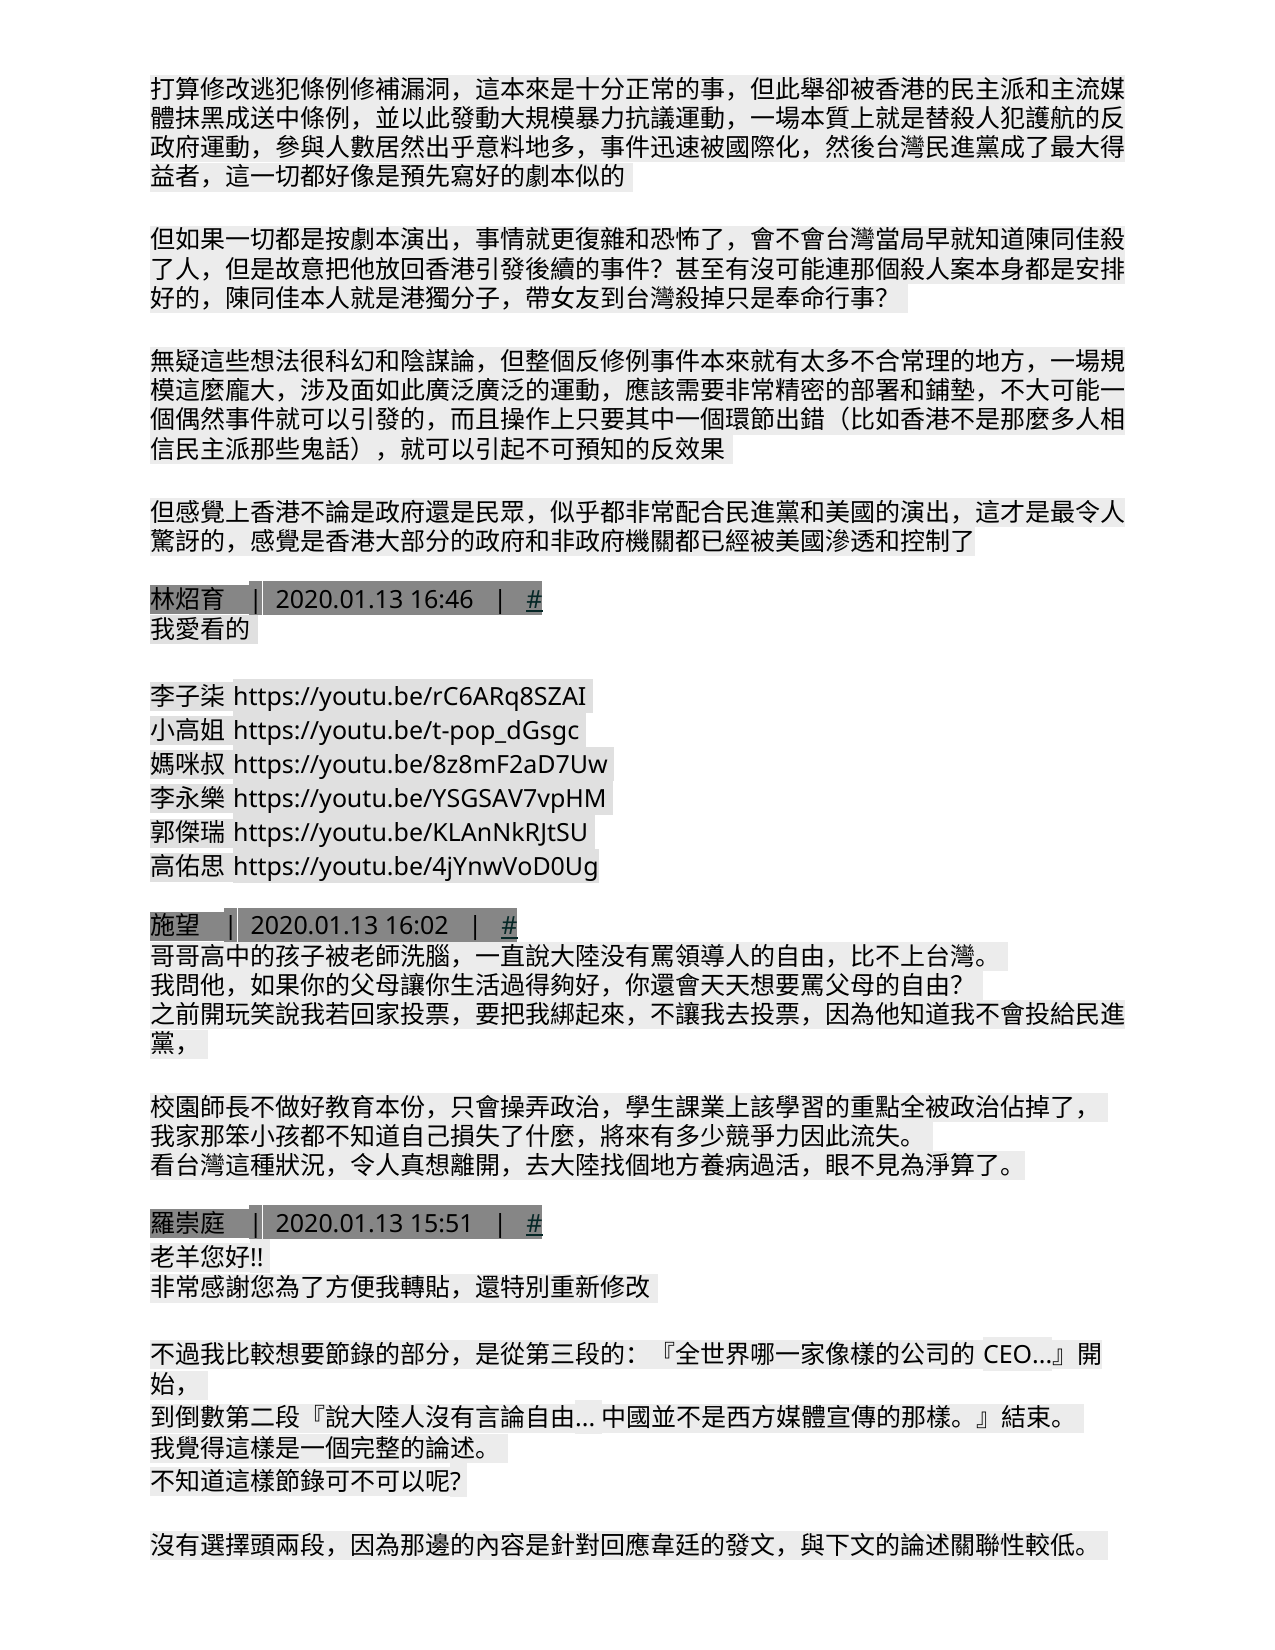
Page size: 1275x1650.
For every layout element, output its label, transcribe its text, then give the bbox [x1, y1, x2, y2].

text 哥哥高中的孩子被老師洗腦，一直說大陸没有罵領導人的自由，比不上台灣。 我問他，如果你的父母讓你生活過得夠好，你還會天天想要罵父母的自由？ 之前開玩笑說我若回家投票，要把我綁起來，不讓我去投票，因為他知道我不會投給民進黨， 校園師長不做好教育本份，只會操弄政治，學生課業上該學習的重點全被政治佔掉了， 我家那笨小孩都不知道自己損失了什麼，將來有多少競爭力因此流失。 看台灣這種狀況，令人真想離開，去大陸找個地方養病過活，眼不見為淨算了。 [150, 942, 1125, 1180]
text 林炤育 | 2020.01.13 16:46 | # [150, 581, 1125, 615]
text 羅崇庭 | 2020.01.13 15:51 | # [150, 1205, 1125, 1239]
text 我愛看的 李子柒 https://youtu.be/rC6ARq8SZAI 小高姐 https://youtu.be/t-pop_dGsgc 媽咪叔 https://youtu.be/8z8mF2aD7Uw 李永樂 https://youtu.be/YSGSAV7vpHM 郭傑瑞 https://youtu.be/KLAnNkRJtSU 高佑思 https://youtu.be/4jYnwVoD0Ug [150, 615, 1125, 883]
text 老羊您好!! 非常感謝您為了方便我轉貼，還特別重新修改 不過我比較想要節錄的部分，是從第三段的：『全世界哪一家像樣的公司的 CEO...』開始， 到倒數第二段『說大陸人沒有言論自由... 中國並不是西方媒體宣傳的那樣。』結束。 我覺得這樣是一個完整的論述。 不知道這樣節錄可不可以呢? 沒有選擇頭兩段，因為那邊的內容是針對回應韋廷的發文，與下文的論述關聯性較低。 [150, 1239, 1125, 1560]
text 施望 | 2020.01.13 16:02 | # [150, 908, 1125, 942]
text 打算修改逃犯條例修補漏洞，這本來是十分正常的事，但此舉卻被香港的民主派和主流媒體抹黑成送中條例，並以此發動大規模暴力抗議運動，一場本質上就是替殺人犯護航的反政府運動，參與人數居然出乎意料地多，事件迅速被國際化，然後台灣民進黨成了最大得益者，這一切都好像是預先寫好的劇本似的 但如果一切都是按劇本演出，事情就更復雜和恐怖了，會不會台灣當局早就知道陳同佳殺了人，但是故意把他放回香港引發後續的事件？甚至有沒可能連那個殺人案本身都是安排好的，陳同佳本人就是港獨分子，帶女友到台灣殺掉只是奉命行事？ 無疑這些想法很科幻和陰謀論，但整個反修例事件本來就有太多不合常理的地方，一場規模這麼龐大，涉及面如此廣泛廣泛的運動，應該需要非常精密的部署和鋪墊，不大可能一個偶然事件就可以引發的，而且操作上只要其中一個環節出錯（比如香港不是那麼多人相信民主派那些鬼話），就可以引起不可預知的反效果 但感覺上香港不論是政府還是民眾，似乎都非常配合民進黨和美國的演出，這才是最令人驚訝的，感覺是香港大部分的政府和非政府機關都已經被美國滲透和控制了 [150, 75, 1125, 556]
